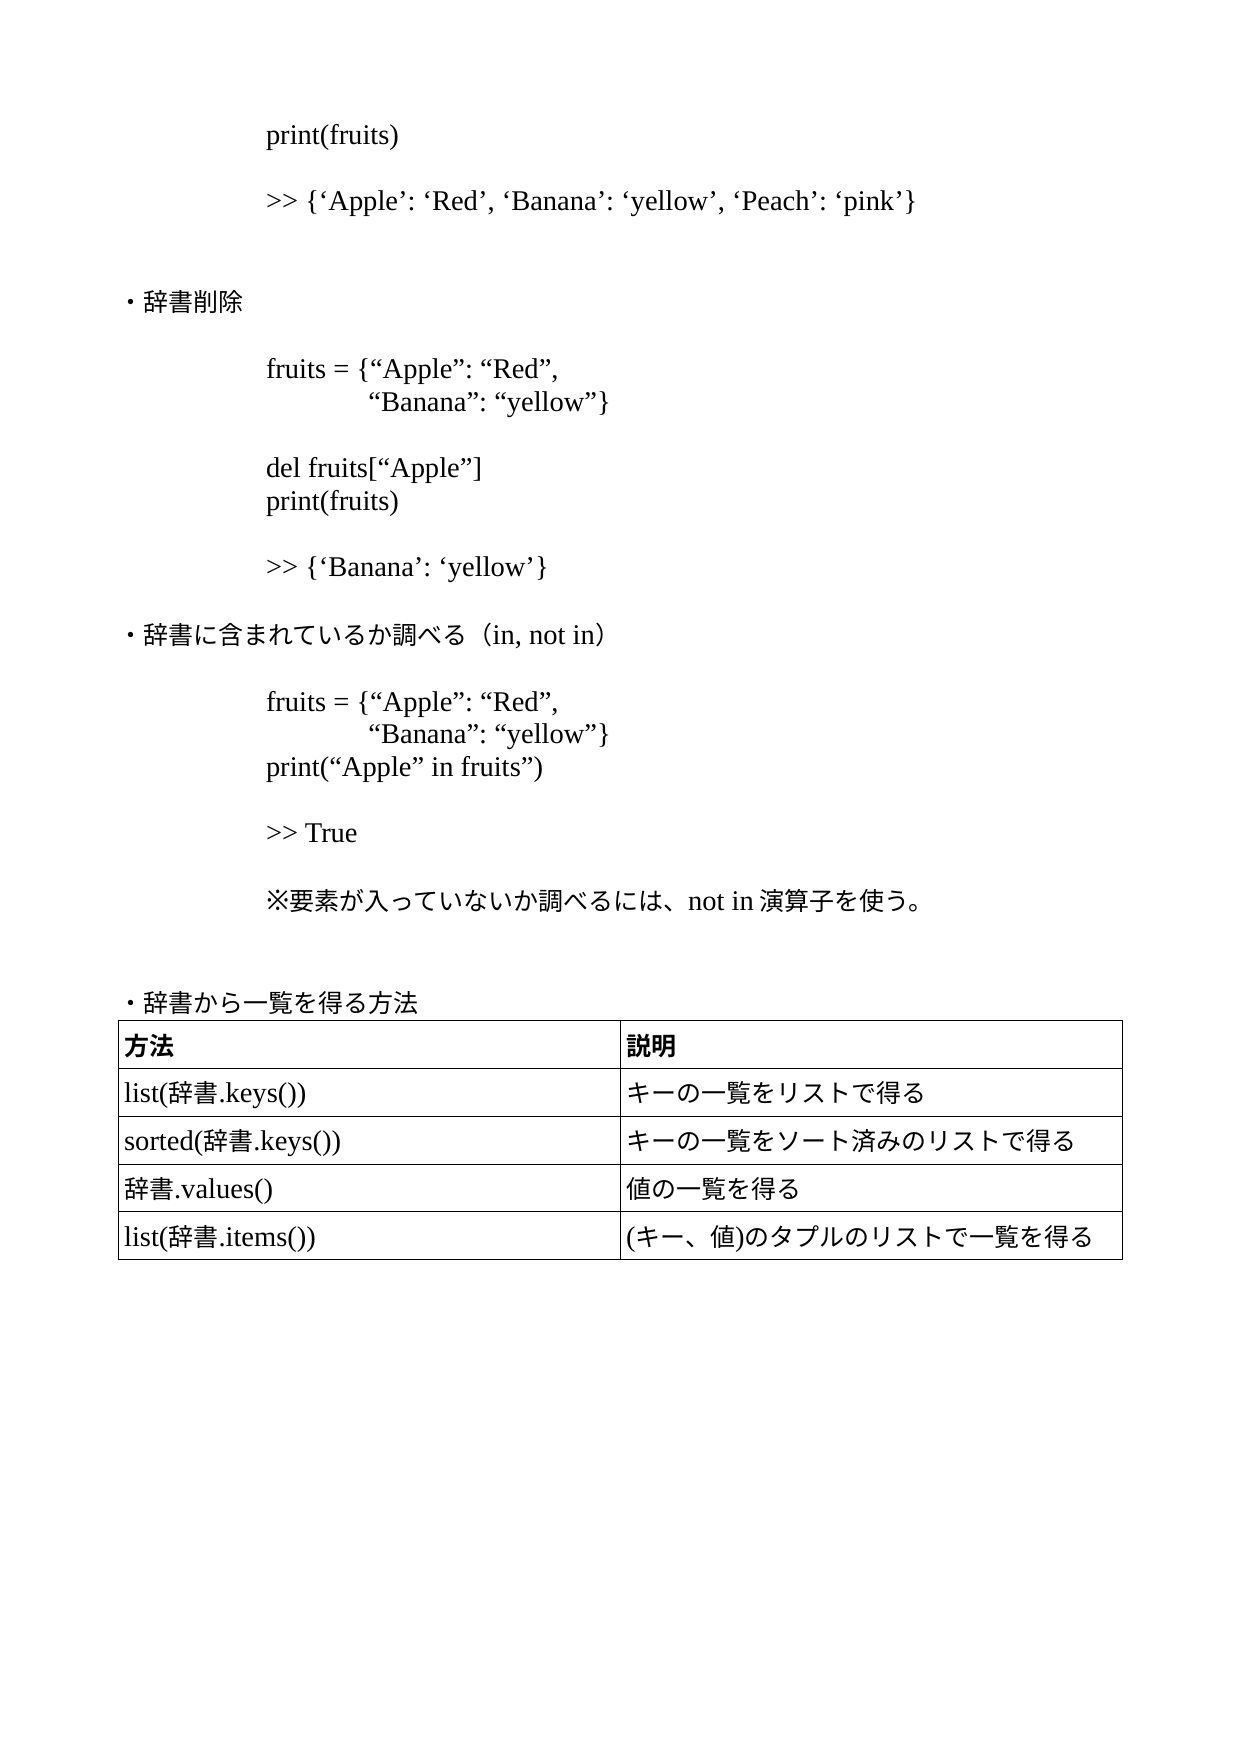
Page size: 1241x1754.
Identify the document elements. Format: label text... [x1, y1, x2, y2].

text print(fruits) [118, 483, 1122, 516]
table_cell 値の一覧を得る [621, 1165, 1122, 1211]
table_header 説明 [621, 1021, 1122, 1068]
table_cell キーの一覧をリストで得る [621, 1069, 1122, 1116]
text “Banana”: “yellow”} [118, 385, 1122, 418]
text ・辞書から一覧を得る方法 [118, 984, 1122, 1020]
table_header 方法 [119, 1021, 620, 1068]
text >> True [118, 816, 1122, 849]
text print(fruits) [118, 118, 1122, 151]
text ※要素が入っていないか調べるには、not in演算子を使う。 [118, 882, 1122, 918]
text del fruits[“Apple”] [118, 451, 1122, 483]
text print(“Apple” in fruits”) [118, 750, 1122, 783]
table_cell キーの一覧をソート済みのリストで得る [621, 1117, 1122, 1164]
text ・辞書に含まれているか調べる（in, not in） [118, 615, 1122, 651]
text >> {‘Apple’: ‘Red’, ‘Banana’: ‘yellow’, ‘Peach’: ‘pink’} [118, 184, 1122, 217]
text ・辞書削除 [118, 283, 1122, 319]
table_cell sorted(辞書.keys()) [119, 1117, 620, 1164]
text >> {‘Banana’: ‘yellow’} [118, 549, 1122, 582]
text “Banana”: “yellow”} [118, 717, 1122, 750]
table_cell list(辞書.items()) [119, 1212, 620, 1259]
table_cell (キー、値)のタプルのリストで一覧を得る [621, 1212, 1122, 1259]
text fruits = {“Apple”: “Red”, [118, 352, 1122, 385]
table_cell list(辞書.keys()) [119, 1069, 620, 1116]
table_cell 辞書.values() [119, 1165, 620, 1211]
text fruits = {“Apple”: “Red”, [118, 684, 1122, 717]
